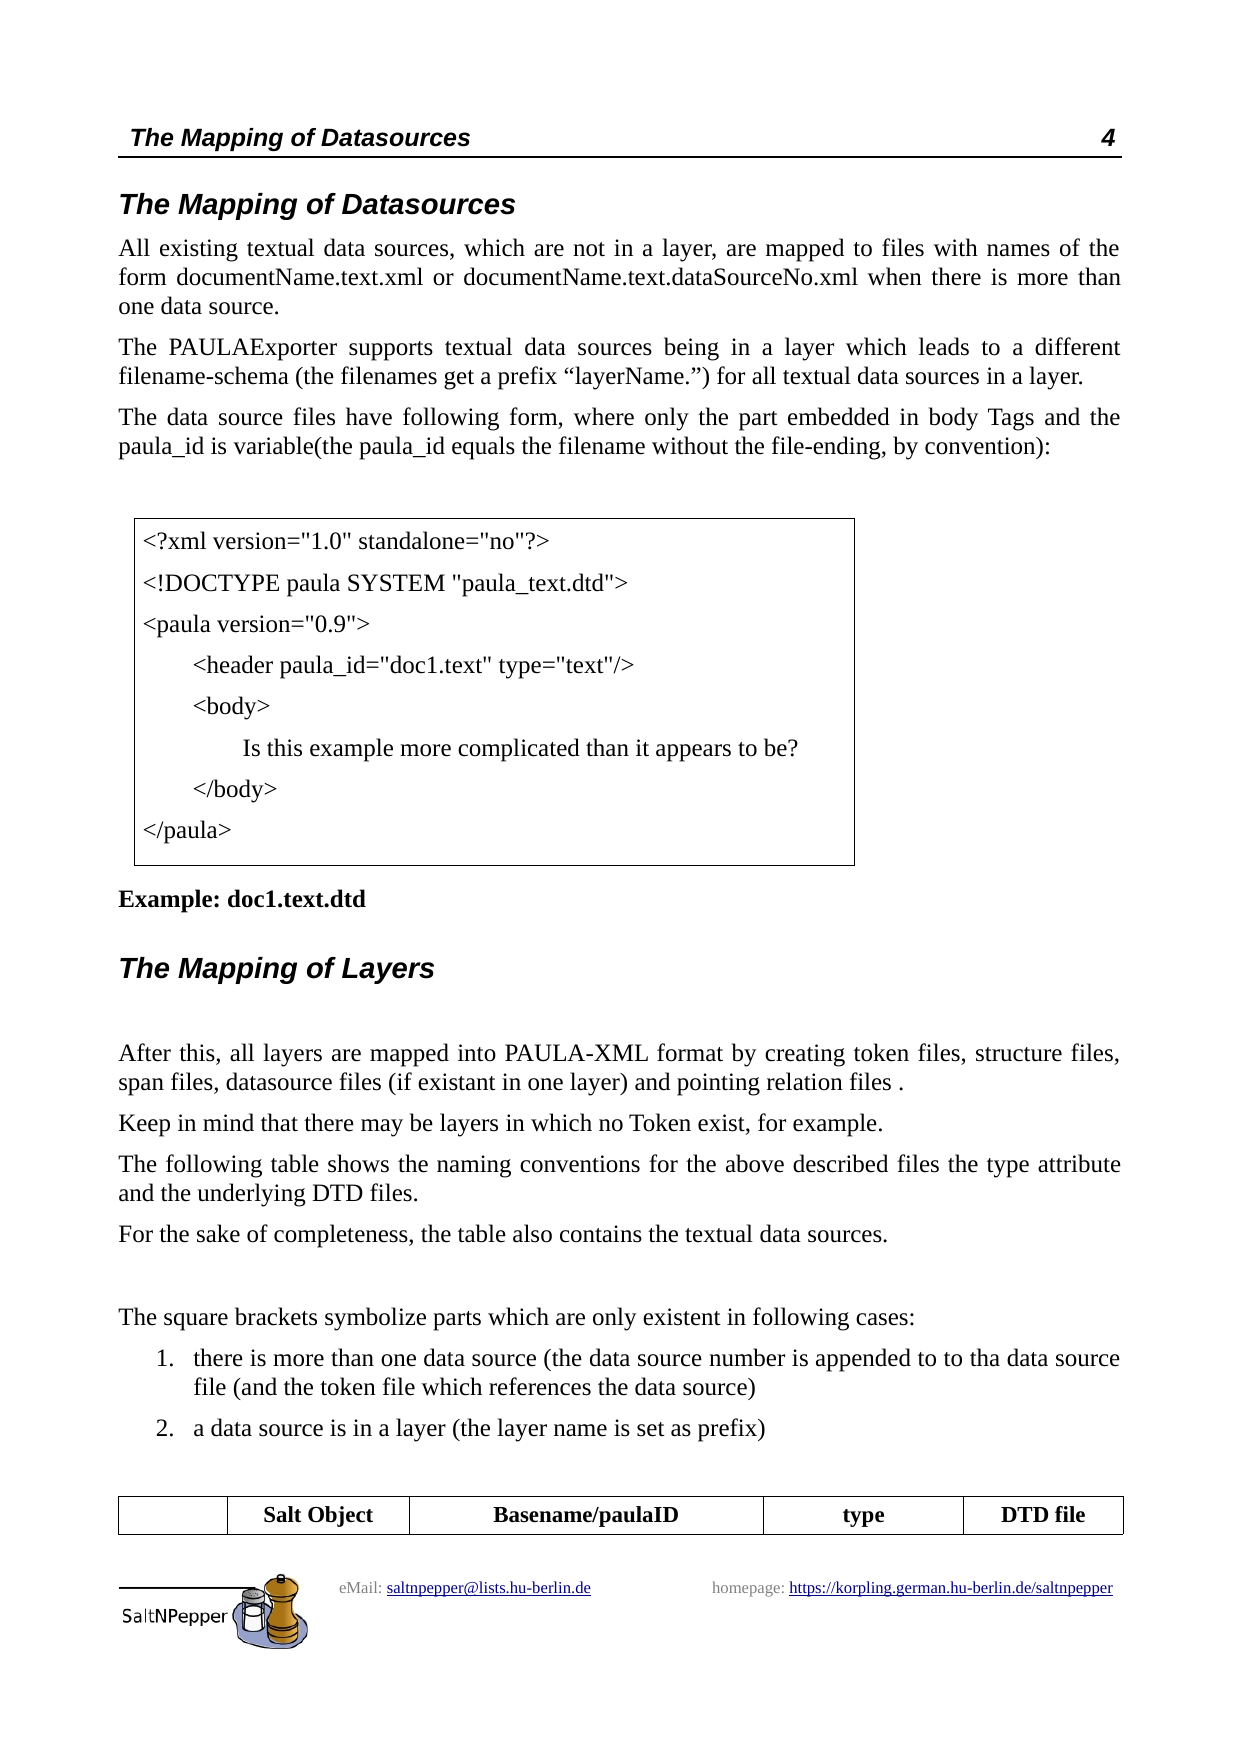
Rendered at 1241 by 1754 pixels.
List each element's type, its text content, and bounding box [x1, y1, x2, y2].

text The following table shows the naming conventions for the above described files the type attribute and the underlying DTD files. [118, 1149, 1122, 1207]
text <body> [142, 691, 846, 720]
text After this, all layers are mapped into PAULA-XML format by creating token files, structure files, span files, datasource files (if existant in one layer) and pointing relation files . [118, 1038, 1122, 1096]
text </paula> [142, 815, 846, 844]
table_header DTD file [964, 1497, 1123, 1533]
text For the sake of completeness, the table also contains the textual data sources. [118, 1219, 1122, 1248]
text The data source files have following form, where only the part embedded in body Tags and the paula_id is variable(the paula_id equals the filename without the file-ending, by convention): [118, 402, 1122, 459]
text Example: doc1.text.dtd [118, 884, 1122, 913]
text </body> [142, 774, 846, 803]
table_header Basename/paulaID [410, 1497, 763, 1533]
subtitle The Mapping of Layers [118, 951, 1122, 984]
text Keep in mind that there may be layers in which no Token exist, for example. [118, 1108, 1122, 1137]
table_header type [764, 1497, 963, 1533]
text <!DOCTYPE paula SYSTEM "paula_text.dtd"> [142, 568, 846, 596]
text Is this example more complicated than it appears to be? [142, 733, 846, 761]
subtitle The Mapping of Datasources [118, 187, 1122, 221]
text All existing textual data sources, which are not in a layer, are mapped to files with names of the form documentName.text.xml or documentName.text.dataSourceNo.xml when there is more than one data source. [118, 233, 1122, 319]
text The PAULAExporter supports textual data sources being in a layer which leads to a different filename-schema (the filenames get a prefix “layerName.”) for all textual data sources in a layer. [118, 332, 1122, 389]
text The square brackets symbolize parts which are only existent in following cases: [118, 1302, 1122, 1331]
table_header [119, 1497, 227, 1533]
list there is more than one data source (the data source number is appended to to tha data source file (and the token file which references the data source) [156, 1343, 1122, 1401]
text <paula version="0.9"> [142, 609, 846, 638]
list a data source is in a layer (the layer name is set as prefix) [156, 1413, 1122, 1442]
text <header paula_id="doc1.text" type="text"/> [142, 650, 846, 679]
text <?xml version="1.0" standalone="no"?> [142, 526, 846, 555]
table_header Salt Object [228, 1497, 409, 1533]
picture [118, 1573, 308, 1649]
